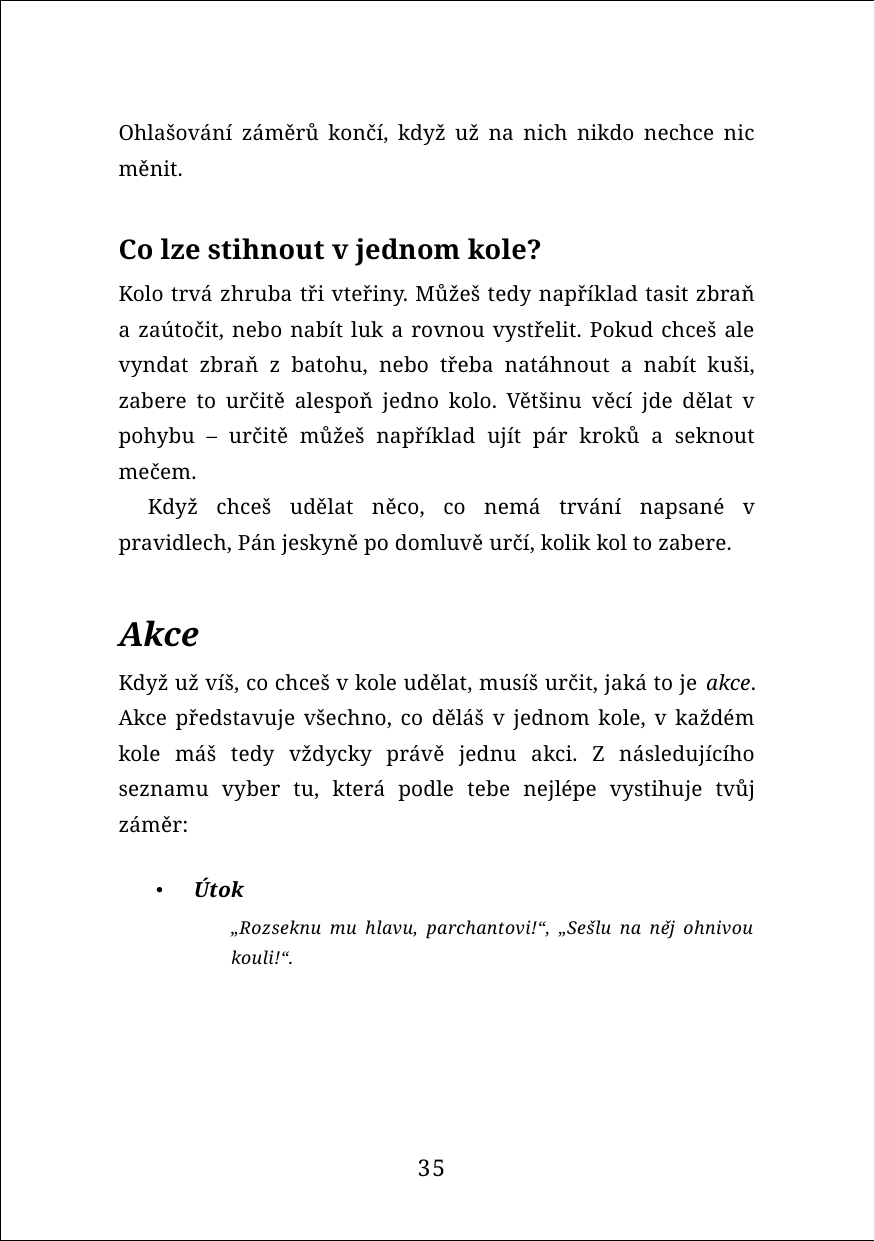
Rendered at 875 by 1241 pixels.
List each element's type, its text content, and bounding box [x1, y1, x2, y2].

text Když už víš, co chceš v kole udělat, musíš určit, jaká to je akce. Akce představuje všechno, co děláš v jednom kole, v každém kole máš tedy vždycky právě jednu akci. Z následujícího seznamu vyber tu, která podle tebe nejlépe vystihuje tvůj záměr: [118, 668, 756, 838]
subtitle Co lze stihnout v jednom kole? [118, 231, 756, 267]
subtitle Útok [156, 875, 756, 903]
text Ohlašování záměrů končí, když už na nich nikdo nechce nic měnit. [118, 118, 756, 182]
subtitle Akce [118, 611, 756, 656]
text Kolo trvá zhruba tři vteřiny. Můžeš tedy například tasit zbraň a zaútočit, nebo nabít luk a rovnou vystřelit. Pokud chceš ale vyndat zbraň z batohu, nebo třeba natáhnout a nabít kuši, zabere to určitě alespoň jedno kolo. Většinu věcí jde dělat v pohybu – určitě můžeš například ujít pár kroků a seknout mečem. Když chceš udělat něco, co nemá trvání napsané v pravidlech, Pán jeskyně po domluvě určí, kolik kol to zabere. [118, 279, 756, 556]
list „Rozseknu mu hlavu, parchantovi!“, „Sešlu na něj ohnivou kouli!“. [193, 915, 756, 969]
